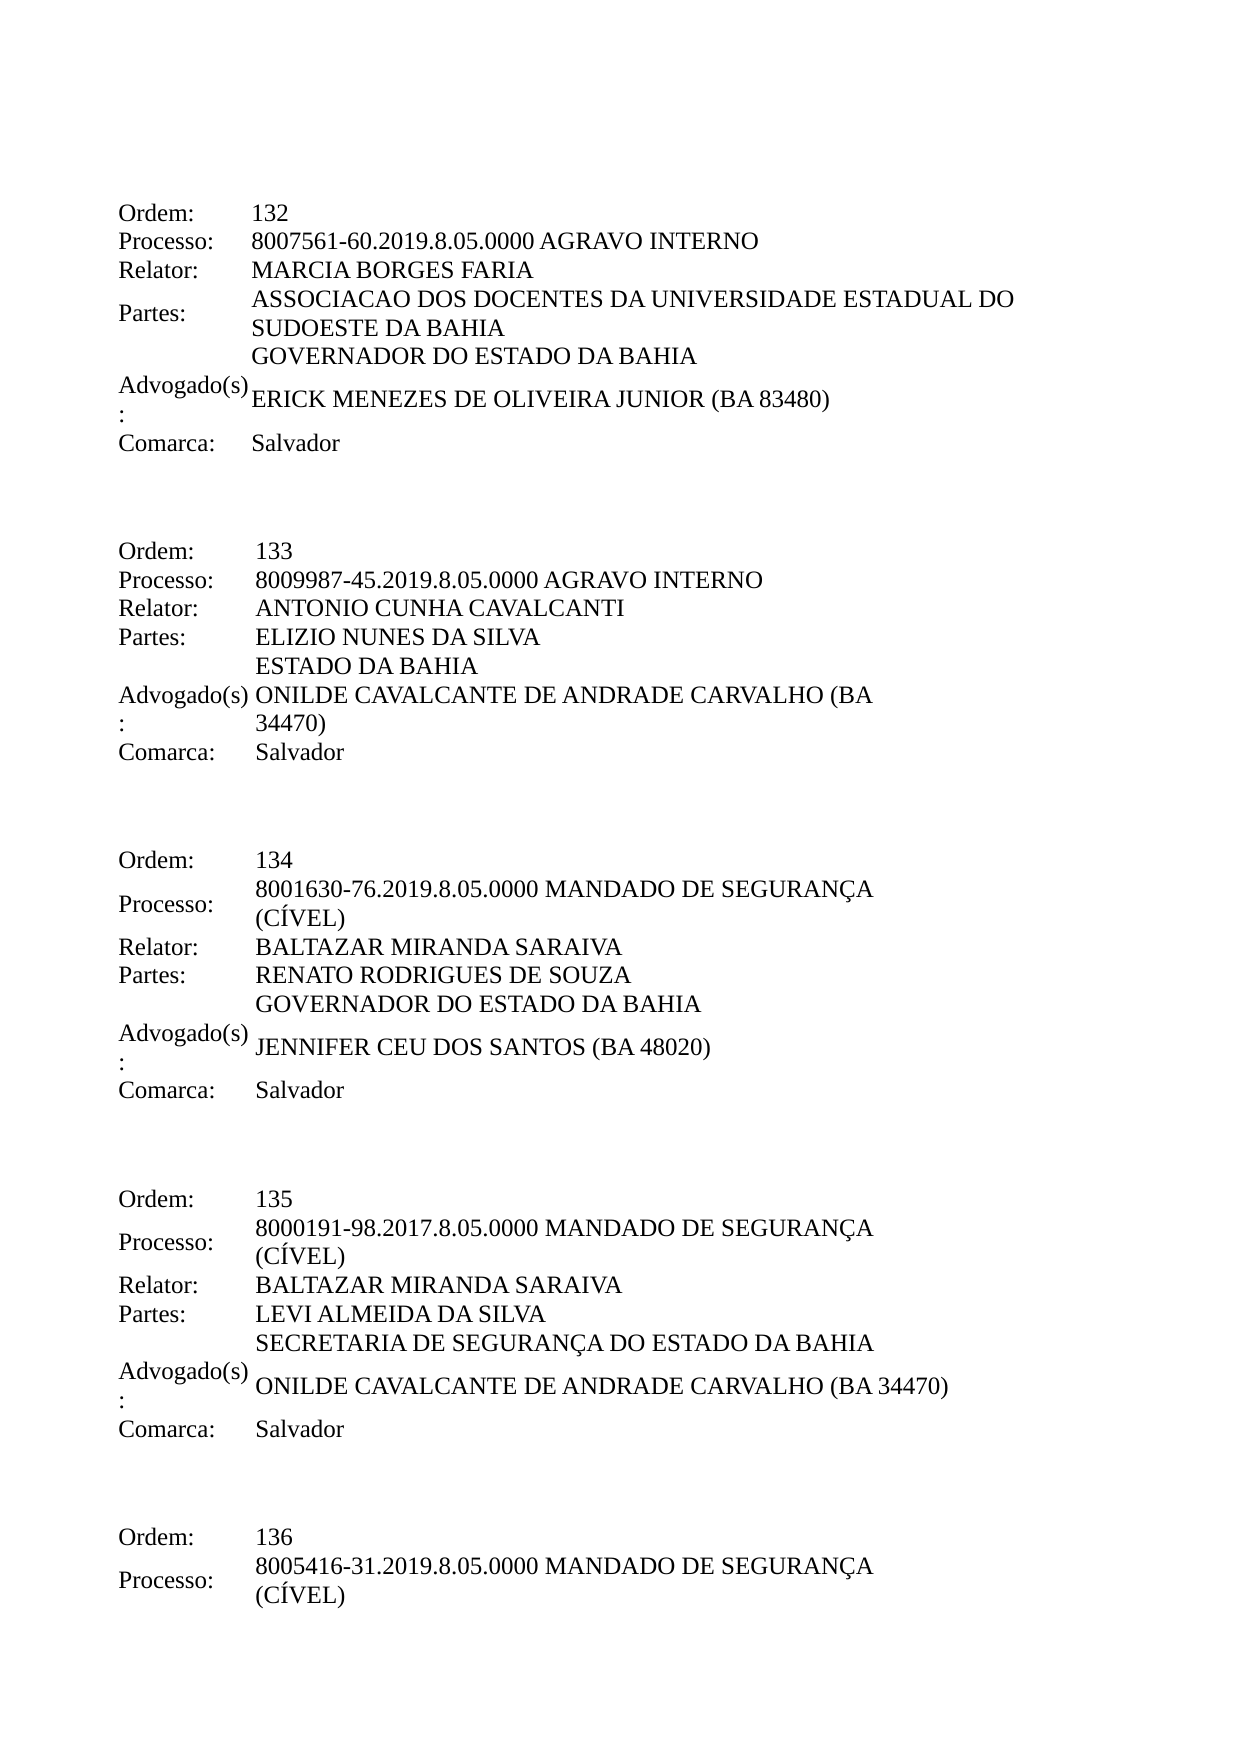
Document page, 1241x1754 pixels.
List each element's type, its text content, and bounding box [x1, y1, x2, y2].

table_cell [118, 651, 255, 680]
table_cell 8007561-60.2019.8.05.0000 AGRAVO INTERNO [251, 226, 1122, 255]
table_cell MARCIA BORGES FARIA [251, 255, 1122, 284]
table_cell RENATO RODRIGUES DE SOUZA [255, 961, 969, 989]
table_cell Partes: [118, 961, 255, 989]
table_cell Comarca: [118, 1076, 255, 1104]
table_cell ELIZIO NUNES DA SILVA [255, 622, 945, 651]
table_header Ordem: [118, 1184, 255, 1213]
table_cell Advogado(s): [118, 1018, 255, 1076]
table_cell Processo: [118, 226, 251, 255]
table_cell Relator: [118, 594, 255, 622]
table_header 136 [255, 1522, 969, 1551]
table_cell JENNIFER CEU DOS SANTOS (BA 48020) [255, 1018, 969, 1076]
table_cell ESTADO DA BAHIA [255, 651, 945, 680]
table_cell Salvador [255, 737, 945, 766]
table_cell GOVERNADOR DO ESTADO DA BAHIA [255, 989, 969, 1018]
table_cell 8001630-76.2019.8.05.0000 MANDADO DE SEGURANÇA (CÍVEL) [255, 874, 969, 932]
table_cell SECRETARIA DE SEGURANÇA DO ESTADO DA BAHIA [255, 1328, 969, 1356]
table_cell Comarca: [118, 1414, 255, 1443]
table_cell ONILDE CAVALCANTE DE ANDRADE CARVALHO (BA 34470) [255, 680, 945, 737]
table_cell Processo: [118, 565, 255, 593]
table_cell ERICK MENEZES DE OLIVEIRA JUNIOR (BA 83480) [251, 370, 1122, 428]
table_cell Comarca: [118, 428, 251, 456]
table_header 133 [255, 536, 945, 565]
table_cell Advogado(s): [118, 370, 251, 428]
table_cell 8005416-31.2019.8.05.0000 MANDADO DE SEGURANÇA (CÍVEL) [255, 1551, 969, 1608]
table_cell Relator: [118, 1270, 255, 1299]
table_cell 8000191-98.2017.8.05.0000 MANDADO DE SEGURANÇA (CÍVEL) [255, 1213, 969, 1270]
table_cell ONILDE CAVALCANTE DE ANDRADE CARVALHO (BA 34470) [255, 1356, 969, 1414]
table_cell Comarca: [118, 737, 255, 766]
table_cell Advogado(s): [118, 680, 255, 737]
table_cell Salvador [255, 1414, 969, 1443]
table_cell 8009987-45.2019.8.05.0000 AGRAVO INTERNO [255, 565, 945, 593]
table_cell Relator: [118, 255, 251, 284]
table_cell Processo: [118, 1551, 255, 1608]
table_header Ordem: [118, 846, 255, 874]
table_cell [118, 989, 255, 1018]
table_header 134 [255, 846, 969, 874]
table_header Ordem: [118, 198, 251, 226]
table_cell [118, 1328, 255, 1356]
table_cell Partes: [118, 1299, 255, 1328]
table_cell Partes: [118, 284, 251, 341]
table_header 135 [255, 1184, 969, 1213]
table_cell Advogado(s): [118, 1356, 255, 1414]
table_header Ordem: [118, 536, 255, 565]
table_cell GOVERNADOR DO ESTADO DA BAHIA [251, 341, 1122, 370]
table_cell Salvador [251, 428, 1122, 456]
table_cell ASSOCIACAO DOS DOCENTES DA UNIVERSIDADE ESTADUAL DO SUDOESTE DA BAHIA [251, 284, 1122, 341]
table_cell LEVI ALMEIDA DA SILVA [255, 1299, 969, 1328]
table_cell [118, 341, 251, 370]
table_cell BALTAZAR MIRANDA SARAIVA [255, 1270, 969, 1299]
table_cell Relator: [118, 932, 255, 961]
table_header Ordem: [118, 1522, 255, 1551]
table_cell ANTONIO CUNHA CAVALCANTI [255, 594, 945, 622]
table_header 132 [251, 198, 1122, 226]
table_cell BALTAZAR MIRANDA SARAIVA [255, 932, 969, 961]
table_cell Processo: [118, 874, 255, 932]
table_cell Processo: [118, 1213, 255, 1270]
table_cell Salvador [255, 1076, 969, 1104]
table_cell Partes: [118, 622, 255, 651]
